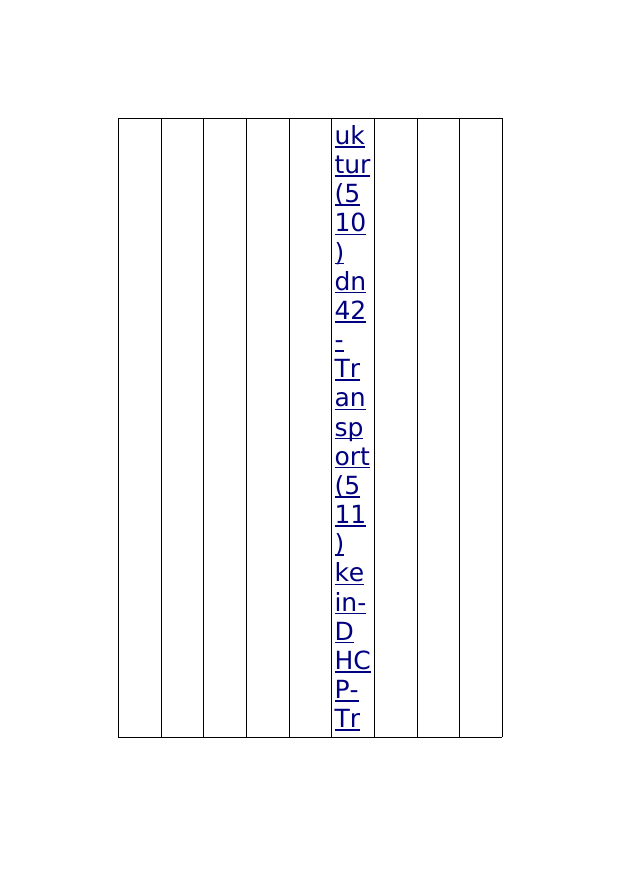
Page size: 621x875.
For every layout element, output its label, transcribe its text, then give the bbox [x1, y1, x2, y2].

table_cell uktur (510) dn42-Transport (511) kein-DHCP-Tr [332, 119, 374, 737]
table_cell [204, 119, 246, 737]
table_cell [290, 119, 331, 737]
table_cell [460, 119, 502, 737]
table_cell [418, 119, 459, 737]
table_cell [162, 119, 203, 737]
table_cell [375, 119, 417, 737]
table_cell [247, 119, 289, 737]
table_cell [119, 119, 161, 737]
